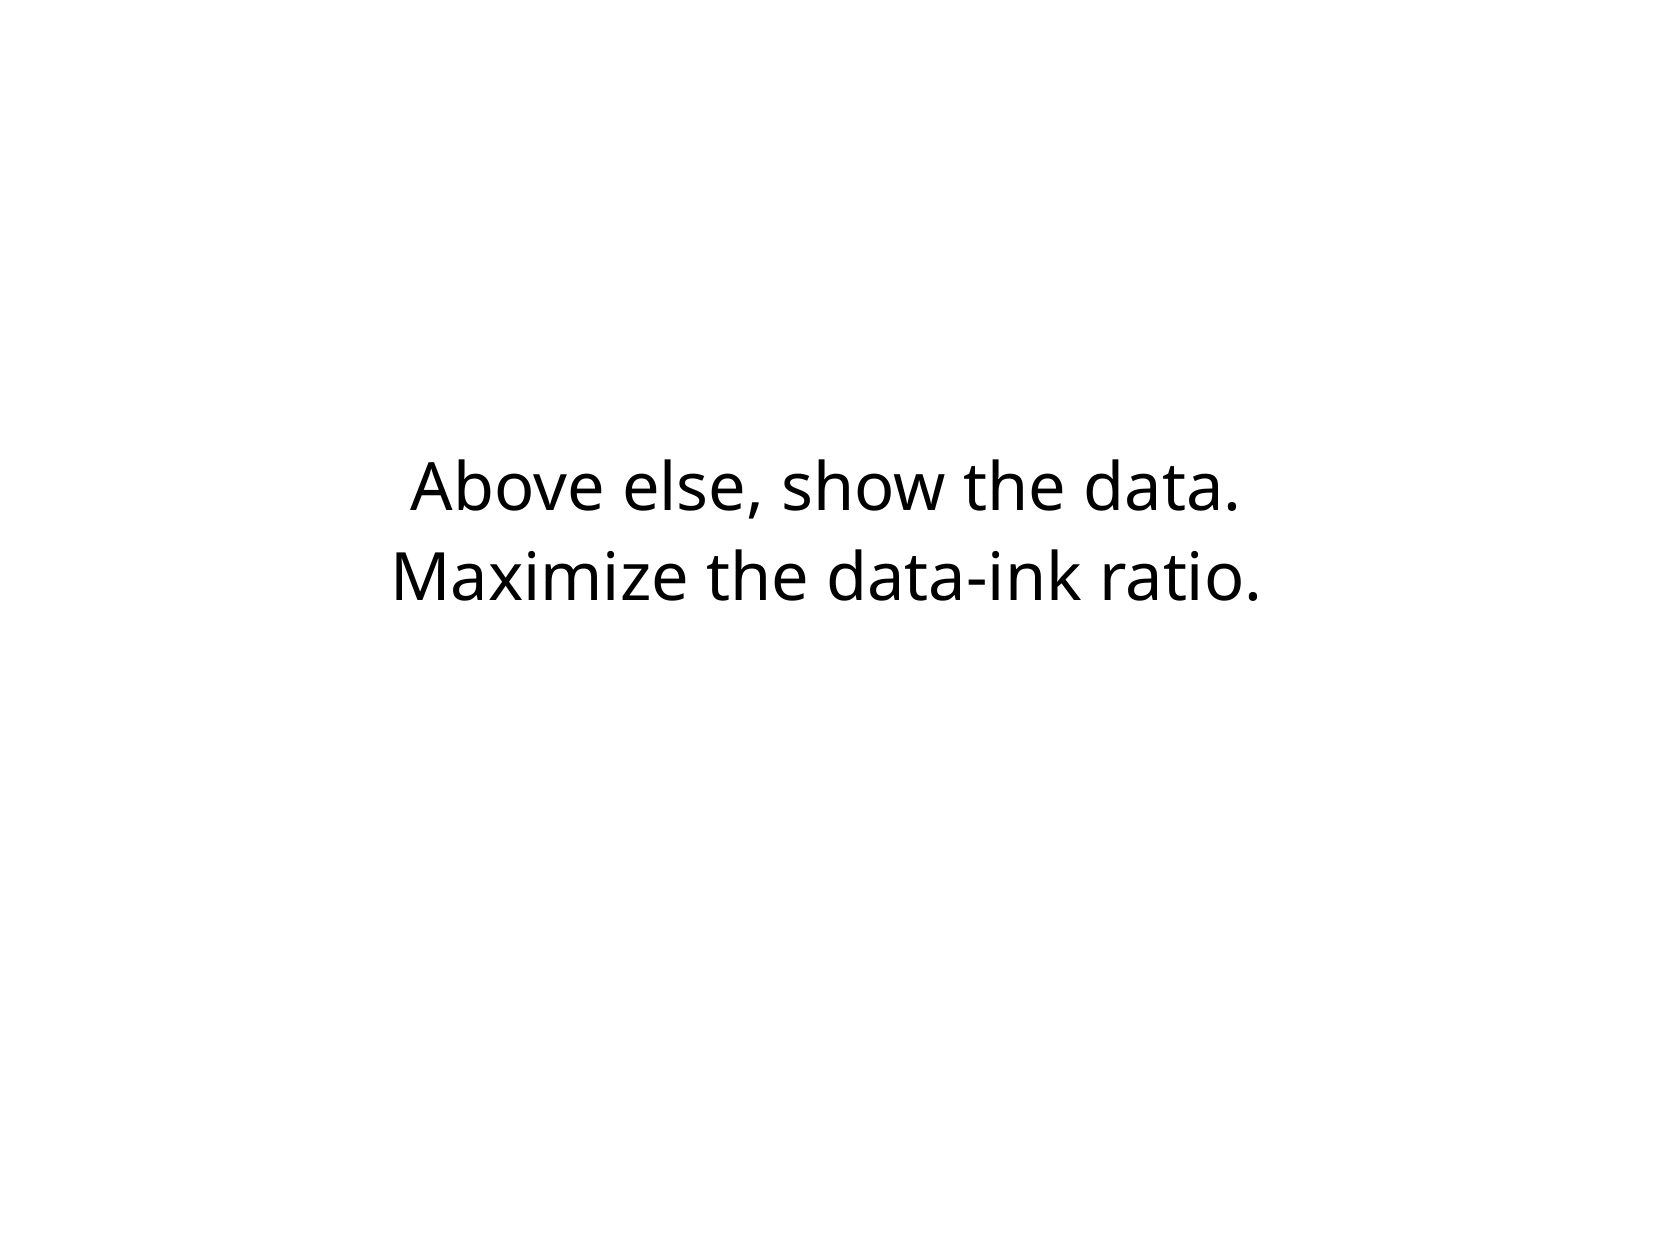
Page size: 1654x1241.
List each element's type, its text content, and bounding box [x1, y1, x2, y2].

subtitle Above else, show the data. Maximize the data-ink ratio. [82, 49, 1571, 1010]
